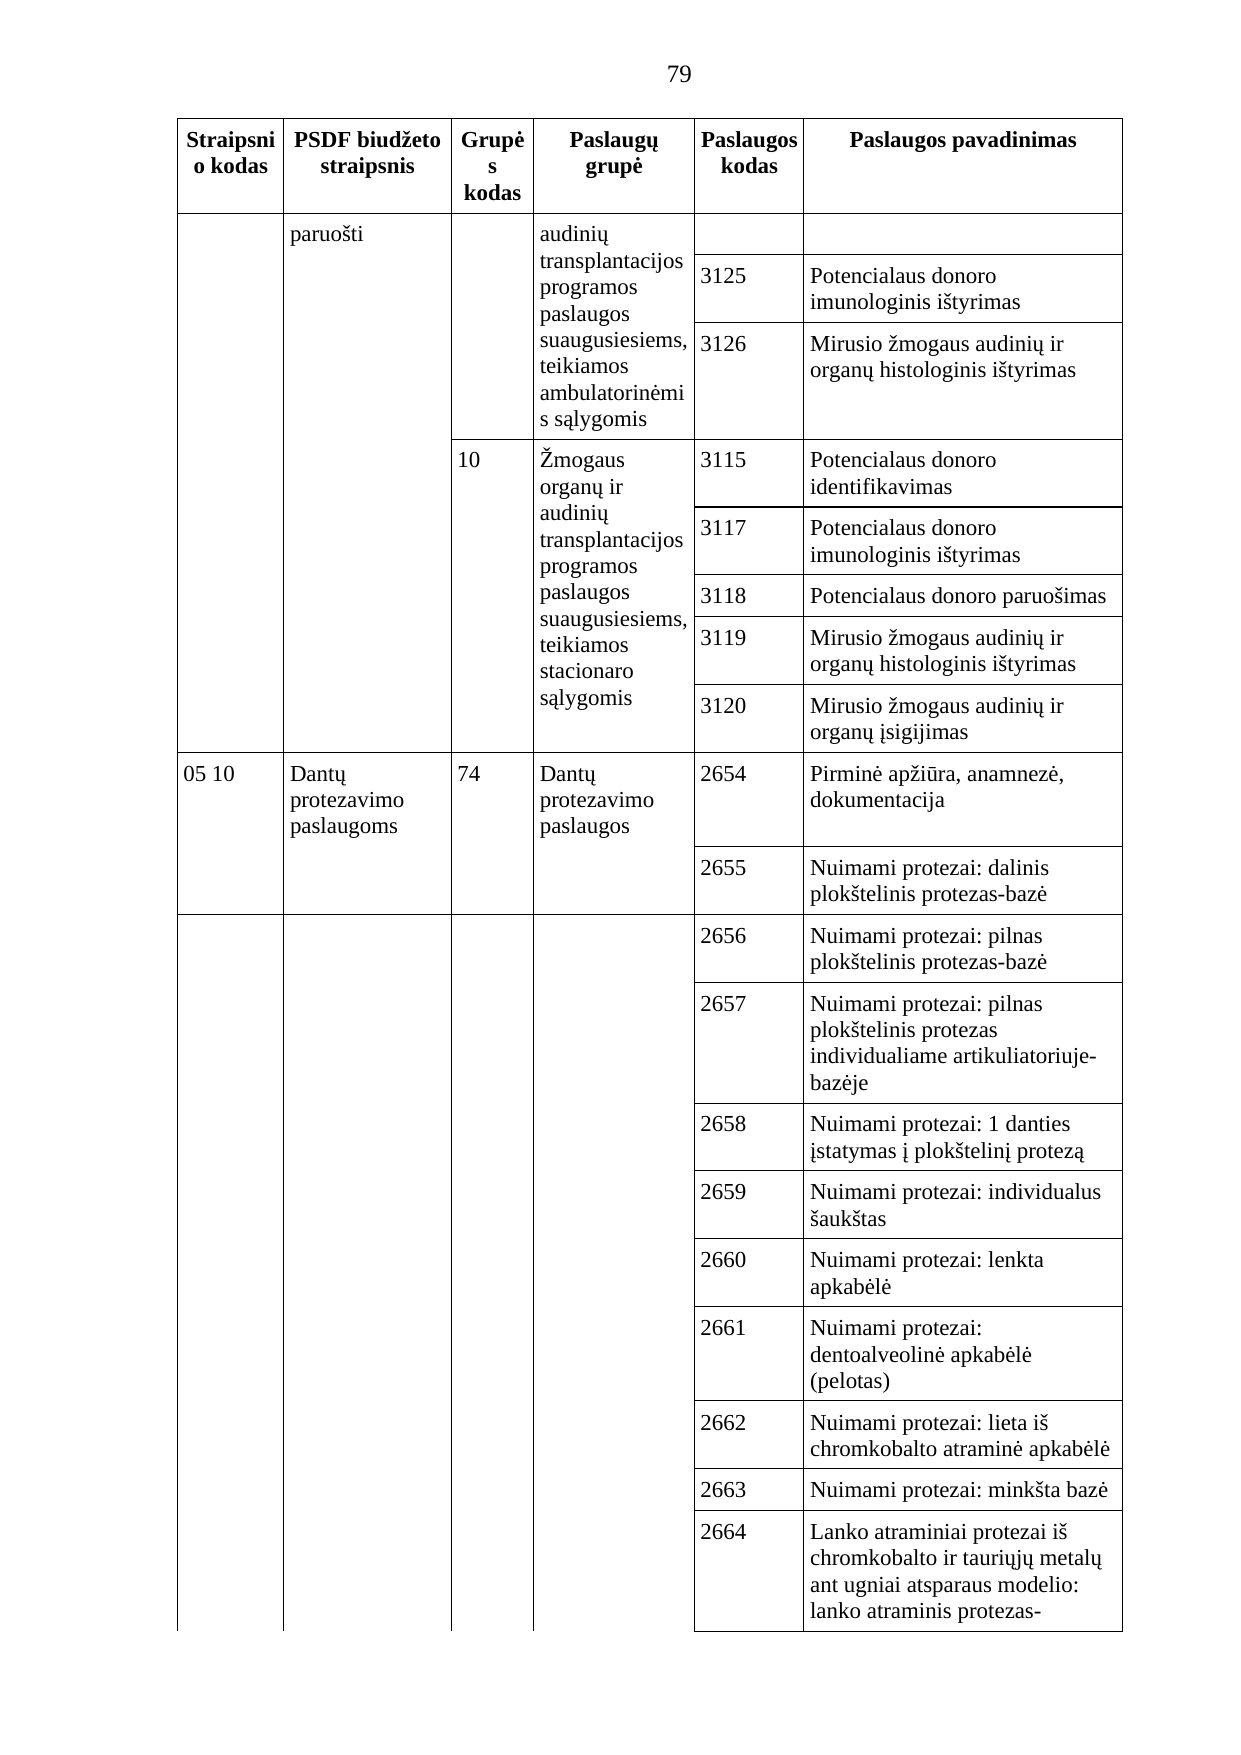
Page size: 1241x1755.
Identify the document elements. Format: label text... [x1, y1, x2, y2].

table_cell Pirminė apžiūra, anamnezė, dokumentacija [804, 753, 1122, 846]
table_cell [284, 1510, 451, 1631]
table_cell 2657 [695, 983, 803, 1102]
table_cell Nuimami protezai: dentoalveolinė apkabėlė (pelotas) [804, 1307, 1122, 1400]
table_cell [452, 1400, 533, 1468]
table_cell [284, 616, 451, 684]
table_cell [695, 214, 803, 254]
table_cell Mirusio žmogaus audinių ir organų įsigijimas [804, 685, 1122, 752]
table_cell 2662 [695, 1401, 803, 1468]
table_cell [452, 915, 533, 982]
table_cell [534, 1510, 694, 1631]
table_header Paslaugų grupė [534, 119, 694, 212]
table_cell 3126 [695, 323, 803, 438]
table_cell [804, 214, 1122, 254]
table_cell Dantų protezavimo paslaugoms [284, 753, 451, 846]
table_cell 2660 [695, 1239, 803, 1306]
table_cell [534, 1103, 694, 1170]
table_cell 3119 [695, 617, 803, 684]
table_cell [452, 684, 533, 752]
table_cell Nuimami protezai: 1 danties įstatymas į plokštelinį protezą [804, 1104, 1122, 1170]
table_cell [452, 214, 533, 254]
table_cell [178, 439, 283, 506]
table_cell 3118 [695, 575, 803, 616]
table_cell [534, 915, 694, 982]
table_cell [178, 1400, 283, 1468]
table_cell 2664 [695, 1511, 803, 1631]
table_cell 3115 [695, 440, 803, 506]
table_cell [452, 616, 533, 684]
table_cell [452, 254, 533, 322]
table_cell [178, 214, 283, 254]
table_cell 3117 [695, 508, 803, 574]
table_cell [284, 982, 451, 1102]
table_cell 74 [452, 753, 533, 846]
table_cell [284, 1468, 451, 1510]
table_cell [452, 1306, 533, 1400]
table_cell Nuimami protezai: pilnas plokštelinis protezas-bazė [804, 915, 1122, 982]
table_cell Potencialaus donoro paruošimas [804, 575, 1122, 616]
table_cell [178, 1103, 283, 1170]
table_cell [178, 684, 283, 752]
table_cell [284, 506, 451, 574]
table_cell [284, 846, 451, 914]
table_cell Potencialaus donoro imunologinis ištyrimas [804, 508, 1122, 574]
table_cell [178, 1306, 283, 1400]
table_cell 2655 [695, 847, 803, 914]
table_cell [534, 982, 694, 1102]
table_cell [284, 322, 451, 438]
table_cell Nuimami protezai: individualus šaukštas [804, 1171, 1122, 1238]
table_cell paruošti [284, 214, 451, 254]
table_cell [534, 846, 694, 914]
table_cell [452, 1468, 533, 1510]
table_cell 2658 [695, 1104, 803, 1170]
table_cell 3120 [695, 685, 803, 752]
table_cell 10 [452, 440, 533, 506]
table_cell [534, 1400, 694, 1468]
table_cell [452, 982, 533, 1102]
table_header Paslaugos kodas [695, 119, 803, 212]
table_cell [284, 1238, 451, 1306]
table_cell [534, 1306, 694, 1400]
table_cell Lanko atraminiai protezai iš chromkobalto ir tauriųjų metalų ant ugniai atsparaus modelio: lanko atraminis protezas- [804, 1511, 1122, 1631]
table_cell Potencialaus donoro imunologinis ištyrimas [804, 255, 1122, 322]
table_cell Mirusio žmogaus audinių ir organų histologinis ištyrimas [804, 323, 1122, 438]
table_cell [452, 1238, 533, 1306]
table_cell [178, 1238, 283, 1306]
table_cell [284, 439, 451, 506]
table_header Paslaugos pavadinimas [804, 119, 1122, 212]
table_cell 2654 [695, 753, 803, 846]
table_cell [534, 1238, 694, 1306]
table_cell [284, 684, 451, 752]
table_cell [534, 1468, 694, 1510]
table_cell [178, 915, 283, 982]
table_cell [284, 1306, 451, 1400]
table_cell [452, 506, 533, 574]
table_cell [178, 506, 283, 574]
table_cell [178, 1510, 283, 1631]
table_cell Žmogaus organų ir audinių transplantacijos programos paslaugos suaugusiesiems, teikiamos stacionaro sąlygomis [534, 440, 694, 752]
table_cell [284, 915, 451, 982]
table_cell [284, 1400, 451, 1468]
table_cell 3125 [695, 255, 803, 322]
table_cell 05 10 [178, 753, 283, 846]
table_cell [452, 846, 533, 914]
table_cell Dantų protezavimo paslaugos [534, 753, 694, 846]
table_cell [178, 982, 283, 1102]
table_cell [534, 1170, 694, 1238]
table_cell [284, 1103, 451, 1170]
table_cell [178, 574, 283, 616]
table_cell audinių transplantacijos programos paslaugos suaugusiesiems, teikiamos ambulatorinėmis sąlygomis [534, 214, 694, 438]
table_cell 2656 [695, 915, 803, 982]
table_cell [284, 574, 451, 616]
table_cell [452, 1103, 533, 1170]
table_cell Potencialaus donoro identifikavimas [804, 440, 1122, 506]
table_cell [178, 1468, 283, 1510]
table_cell [178, 1170, 283, 1238]
table_cell [284, 1170, 451, 1238]
table_header Straipsnio kodas [178, 119, 283, 212]
table_cell [178, 616, 283, 684]
table_cell Nuimami protezai: dalinis plokštelinis protezas-bazė [804, 847, 1122, 914]
table_cell [178, 254, 283, 322]
table_cell Nuimami protezai: pilnas plokštelinis protezas individualiame artikuliatoriuje-bazėje [804, 983, 1122, 1102]
table_header Grupės kodas [452, 119, 533, 212]
table_cell [452, 574, 533, 616]
table_cell [452, 322, 533, 438]
table_cell 2659 [695, 1171, 803, 1238]
table_cell [178, 846, 283, 914]
table_cell [284, 254, 451, 322]
table_cell [452, 1170, 533, 1238]
table_cell Mirusio žmogaus audinių ir organų histologinis ištyrimas [804, 617, 1122, 684]
table_cell [452, 1510, 533, 1631]
table_header PSDF biudžeto straipsnis [284, 119, 451, 212]
table_cell Nuimami protezai: lieta iš chromkobalto atraminė apkabėlė [804, 1401, 1122, 1468]
table_cell Nuimami protezai: lenkta apkabėlė [804, 1239, 1122, 1306]
table_cell 2663 [695, 1469, 803, 1510]
table_cell [178, 322, 283, 438]
table_cell 2661 [695, 1307, 803, 1400]
table_cell Nuimami protezai: minkšta bazė [804, 1469, 1122, 1510]
